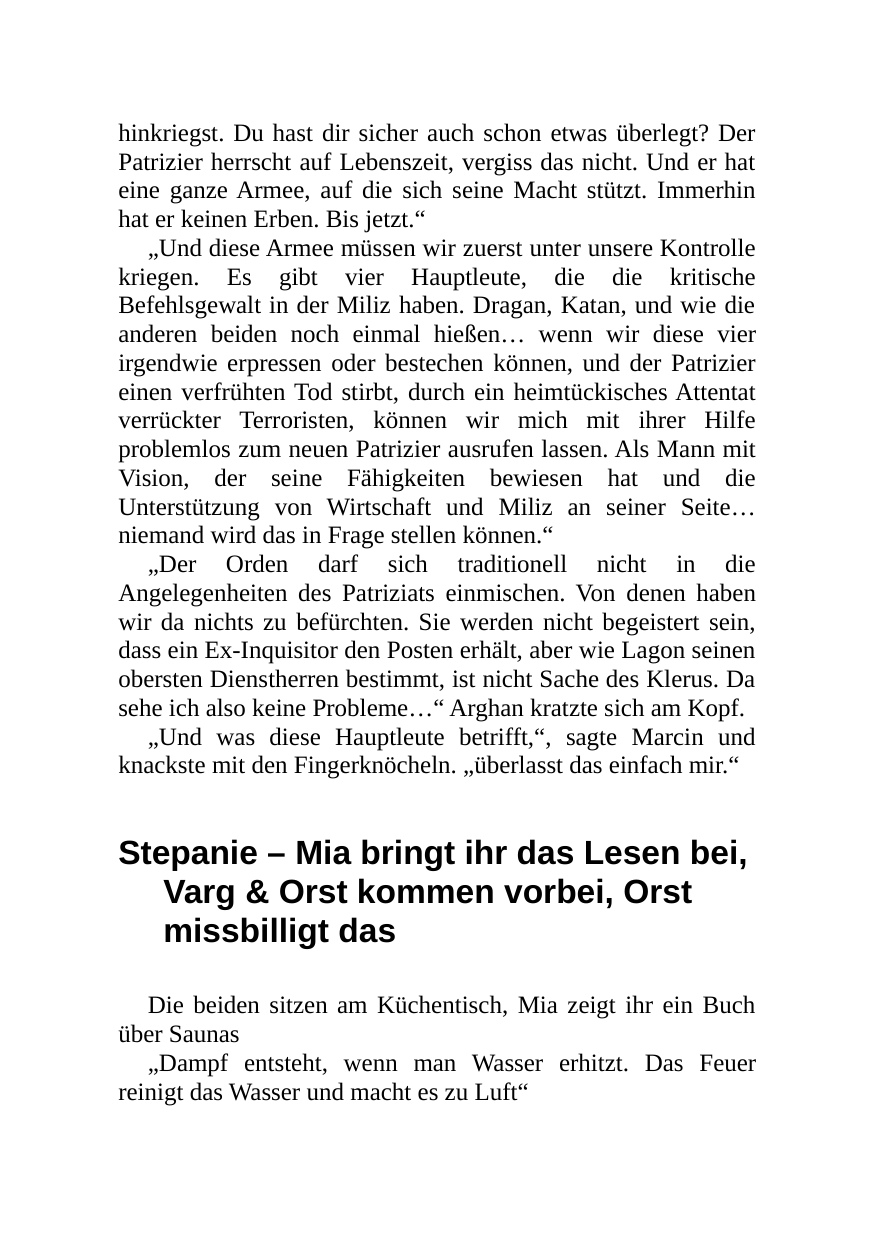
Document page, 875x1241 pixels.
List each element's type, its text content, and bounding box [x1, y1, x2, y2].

text „Und diese Armee müssen wir zuerst unter unsere Kontrolle kriegen. Es gibt vier Hauptleute, die die kritische Befehlsgewalt in der Miliz haben. Dragan, Katan, und wie die anderen beiden noch einmal hießen… wenn wir diese vier irgendwie erpressen oder bestechen können, und der Patrizier einen verfrühten Tod stirbt, durch ein heimtückisches Attentat verrückter Terroristen, können wir mich mit ihrer Hilfe problemlos zum neuen Patrizier ausrufen lassen. Als Mann mit Vision, der seine Fähigkeiten bewiesen hat und die Unterstützung von Wirtschaft und Miliz an seiner Seite… niemand wird das in Frage stellen können.“ [118, 233, 756, 549]
text Die beiden sitzen am Küchentisch, Mia zeigt ihr ein Buch über Saunas [118, 990, 756, 1048]
text „Und was diese Hauptleute betrifft,“, sagte Marcin und knackste mit den Fingerknöcheln. „überlasst das einfach mir.“ [118, 722, 756, 779]
text hinkriegst. Du hast dir sicher auch schon etwas überlegt? Der Patrizier herrscht auf Lebenszeit, vergiss das nicht. Und er hat eine ganze Armee, auf die sich seine Macht stützt. Immerhin hat er keinen Erben. Bis jetzt.“ [118, 118, 756, 233]
subtitle Stepanie – Mia bringt ihr das Lesen bei, Varg & Orst kommen vorbei, Orst missbilligt das [118, 833, 756, 949]
text „Dampf entsteht, wenn man Wasser erhitzt. Das Feuer reinigt das Wasser und macht es zu Luft“ [118, 1048, 756, 1105]
text „Der Orden darf sich traditionell nicht in die Angelegenheiten des Patriziats einmischen. Von denen haben wir da nichts zu befürchten. Sie werden nicht begeistert sein, dass ein Ex-Inquisitor den Posten erhält, aber wie Lagon seinen obersten Dienstherren bestimmt, ist nicht Sache des Klerus. Da sehe ich also keine Probleme…“ Arghan kratzte sich am Kopf. [118, 549, 756, 722]
